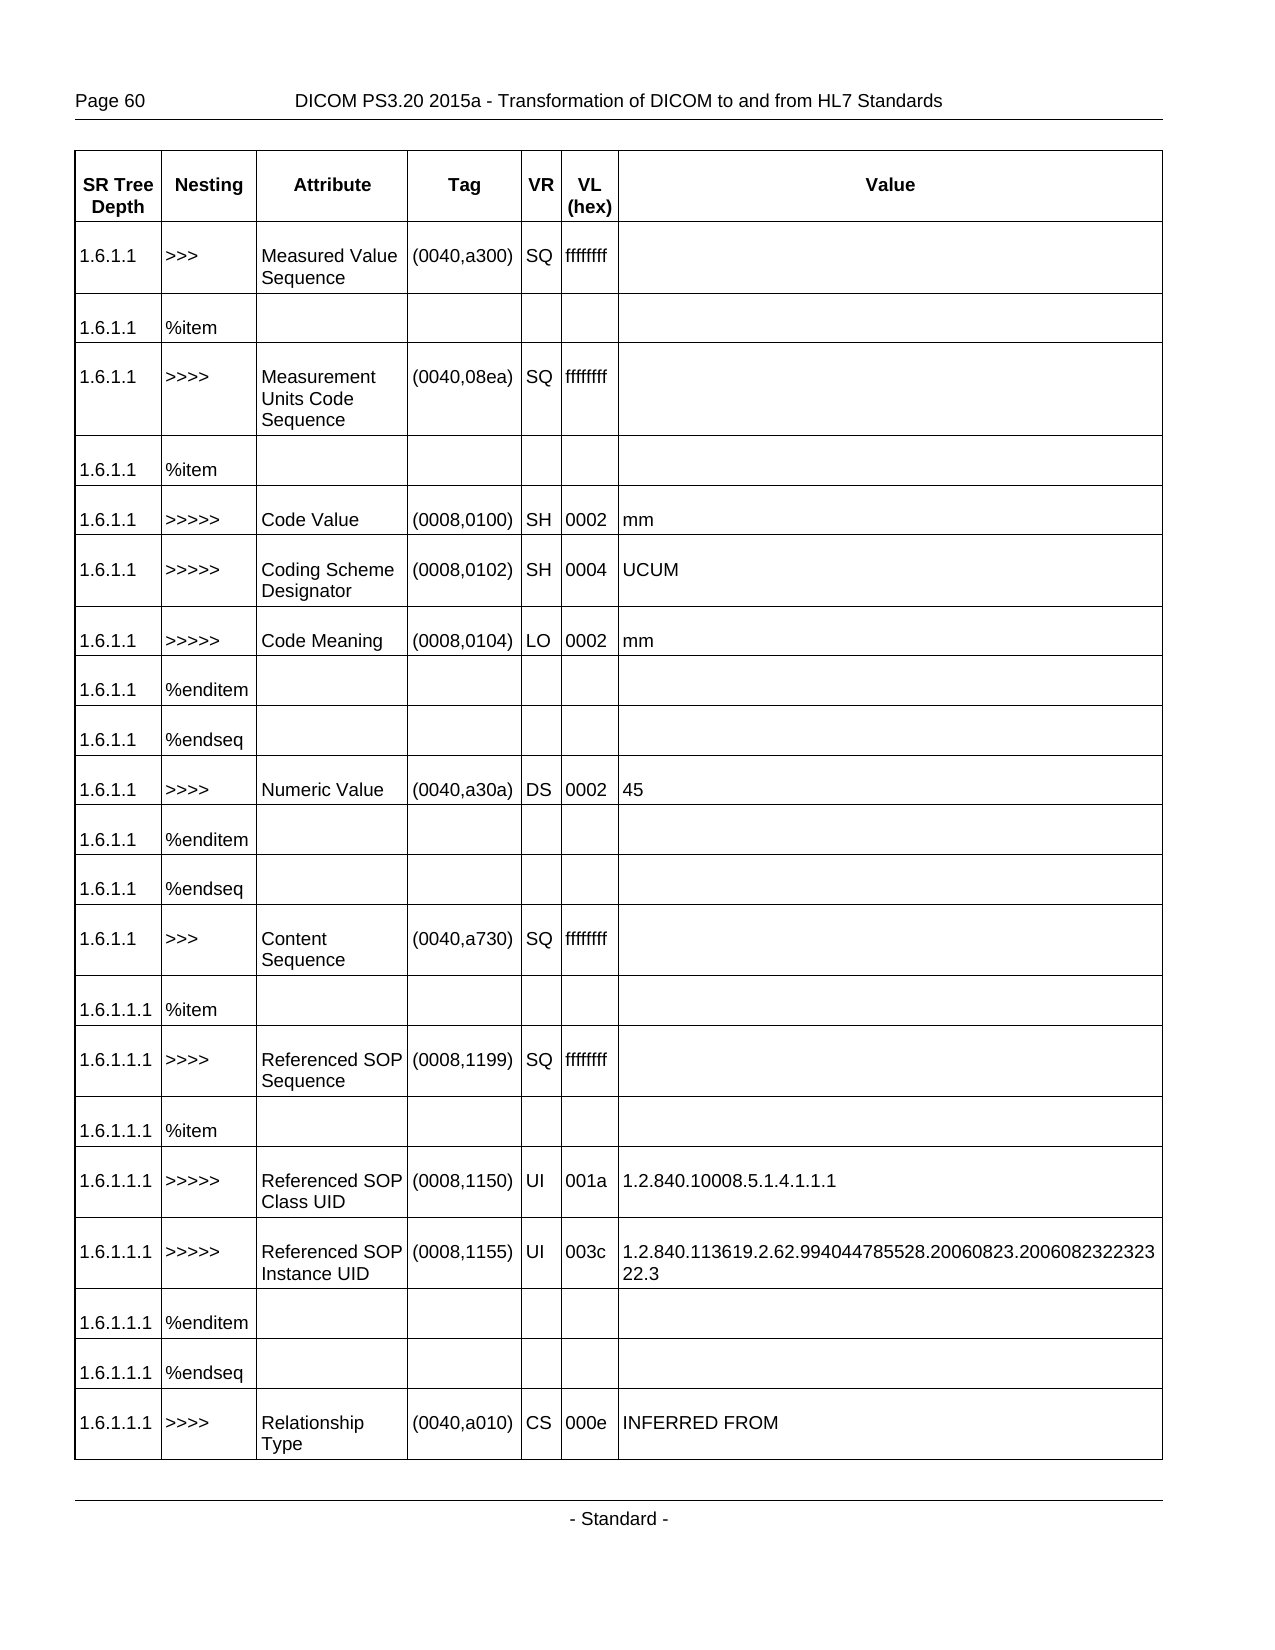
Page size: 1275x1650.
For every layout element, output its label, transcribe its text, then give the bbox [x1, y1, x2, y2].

table_cell %enditem [162, 656, 256, 705]
table_cell [408, 656, 521, 705]
table_cell SH [522, 535, 561, 606]
table_header Nesting [162, 151, 256, 221]
table_cell SQ [522, 905, 561, 975]
table_cell [408, 1339, 521, 1387]
table_cell [619, 1097, 1162, 1146]
table_cell DS [522, 756, 561, 804]
table_cell [408, 436, 521, 485]
table_cell 1.6.1.1.1 [76, 1147, 161, 1217]
table_cell 0004 [562, 535, 618, 606]
table_cell ffffffff [562, 905, 618, 975]
table_cell 0002 [562, 486, 618, 534]
table_cell 1.6.1.1.1 [76, 1097, 161, 1146]
table_cell ffffffff [562, 222, 618, 292]
table_cell >>>> [162, 1389, 256, 1459]
table_cell [562, 1339, 618, 1387]
table_cell Relationship Type [257, 1389, 407, 1459]
table_header VR [522, 151, 561, 221]
table_cell [522, 805, 561, 854]
table_cell [619, 805, 1162, 854]
table_cell 1.6.1.1 [76, 905, 161, 975]
table_cell %enditem [162, 805, 256, 854]
table_cell [408, 1289, 521, 1338]
table_header Attribute [257, 151, 407, 221]
table_header VL (hex) [562, 151, 618, 221]
table_cell %item [162, 1097, 256, 1146]
table_cell [408, 805, 521, 854]
table_cell >>>> [162, 343, 256, 435]
table_cell UI [522, 1218, 561, 1288]
table_cell [619, 343, 1162, 435]
table_cell >>> [162, 905, 256, 975]
table_cell [257, 1339, 407, 1387]
table_cell SQ [522, 222, 561, 292]
table_cell 1.6.1.1 [76, 756, 161, 804]
table_cell [257, 436, 407, 485]
table_cell (0008,1155) [408, 1218, 521, 1288]
table_cell [408, 855, 521, 904]
table_cell [619, 855, 1162, 904]
table_cell [257, 656, 407, 705]
table_cell [522, 1339, 561, 1387]
table_cell [619, 976, 1162, 1025]
table_cell SQ [522, 1026, 561, 1096]
table_cell Measurement Units Code Sequence [257, 343, 407, 435]
table_cell [562, 656, 618, 705]
table_cell [619, 1339, 1162, 1387]
table_header SR Tree Depth [76, 151, 161, 221]
table_cell >>>> [162, 1026, 256, 1096]
table_cell [257, 294, 407, 342]
table_cell >>>>> [162, 1218, 256, 1288]
table_cell mm [619, 607, 1162, 655]
table_cell 1.6.1.1.1 [76, 1339, 161, 1387]
table_cell >>> [162, 222, 256, 292]
table_cell (0040,a730) [408, 905, 521, 975]
table_cell Numeric Value [257, 756, 407, 804]
table_cell CS [522, 1389, 561, 1459]
table_cell 1.6.1.1 [76, 436, 161, 485]
table_cell (0040,a30a) [408, 756, 521, 804]
table_cell [257, 805, 407, 854]
table_cell [562, 855, 618, 904]
table_cell 1.6.1.1.1 [76, 1389, 161, 1459]
table_cell [257, 1097, 407, 1146]
table_cell UCUM [619, 535, 1162, 606]
table_cell INFERRED FROM [619, 1389, 1162, 1459]
table_cell %endseq [162, 855, 256, 904]
table_cell [408, 706, 521, 755]
table_cell [522, 1289, 561, 1338]
table_cell %item [162, 436, 256, 485]
table_cell 003c [562, 1218, 618, 1288]
table_cell [257, 976, 407, 1025]
table_cell [408, 976, 521, 1025]
table_cell (0008,0100) [408, 486, 521, 534]
table_cell 1.6.1.1 [76, 706, 161, 755]
table_cell [619, 222, 1162, 292]
table_cell [257, 1289, 407, 1338]
table_cell 0002 [562, 756, 618, 804]
table_cell [562, 1289, 618, 1338]
table_cell [619, 1026, 1162, 1096]
table_cell [522, 294, 561, 342]
table_cell [562, 1097, 618, 1146]
table_cell (0040,a010) [408, 1389, 521, 1459]
table_cell [562, 706, 618, 755]
table_cell (0008,1150) [408, 1147, 521, 1217]
table_cell (0008,1199) [408, 1026, 521, 1096]
table_cell mm [619, 486, 1162, 534]
table_cell (0040,a300) [408, 222, 521, 292]
table_cell [522, 855, 561, 904]
table_cell >>>>> [162, 607, 256, 655]
table_cell 1.6.1.1 [76, 855, 161, 904]
table_cell 1.6.1.1.1 [76, 976, 161, 1025]
table_cell 1.6.1.1 [76, 805, 161, 854]
table_cell 1.6.1.1 [76, 486, 161, 534]
table_cell 45 [619, 756, 1162, 804]
table_cell [562, 436, 618, 485]
table_cell 1.6.1.1.1 [76, 1218, 161, 1288]
table_cell 1.6.1.1 [76, 607, 161, 655]
table_cell [522, 706, 561, 755]
table_cell Code Value [257, 486, 407, 534]
table_cell 1.6.1.1 [76, 343, 161, 435]
table_cell %endseq [162, 706, 256, 755]
table_cell [522, 656, 561, 705]
table_cell ffffffff [562, 1026, 618, 1096]
table_cell [408, 1097, 521, 1146]
table_cell 1.6.1.1.1 [76, 1289, 161, 1338]
table_cell %item [162, 294, 256, 342]
table_cell [619, 656, 1162, 705]
table_cell %enditem [162, 1289, 256, 1338]
table_cell ffffffff [562, 343, 618, 435]
table_cell [619, 1289, 1162, 1338]
table_cell SQ [522, 343, 561, 435]
table_cell [522, 976, 561, 1025]
table_cell %endseq [162, 1339, 256, 1387]
table_cell [562, 805, 618, 854]
table_cell Referenced SOP Sequence [257, 1026, 407, 1096]
table_cell >>>>> [162, 535, 256, 606]
table_cell 0002 [562, 607, 618, 655]
table_cell 000e [562, 1389, 618, 1459]
table_cell [522, 1097, 561, 1146]
table_cell >>>>> [162, 1147, 256, 1217]
table_cell 1.6.1.1 [76, 294, 161, 342]
table_cell [562, 976, 618, 1025]
table_cell Code Meaning [257, 607, 407, 655]
table_cell Content Sequence [257, 905, 407, 975]
table_cell 1.6.1.1.1 [76, 1026, 161, 1096]
table_cell 1.2.840.10008.5.1.4.1.1.1 [619, 1147, 1162, 1217]
table_cell 1.6.1.1 [76, 535, 161, 606]
table_cell Coding Scheme Designator [257, 535, 407, 606]
table_cell >>>>> [162, 486, 256, 534]
table_cell Referenced SOP Class UID [257, 1147, 407, 1217]
table_cell 001a [562, 1147, 618, 1217]
table_cell [619, 436, 1162, 485]
table_cell Referenced SOP Instance UID [257, 1218, 407, 1288]
table_cell [257, 855, 407, 904]
table_cell [562, 294, 618, 342]
table_cell SH [522, 486, 561, 534]
table_cell (0008,0104) [408, 607, 521, 655]
table_cell [257, 706, 407, 755]
table_cell UI [522, 1147, 561, 1217]
table_header Tag [408, 151, 521, 221]
table_cell LO [522, 607, 561, 655]
table_cell %item [162, 976, 256, 1025]
table_cell [619, 905, 1162, 975]
table_cell >>>> [162, 756, 256, 804]
table_cell [408, 294, 521, 342]
table_cell 1.2.840.113619.2.62.994044785528.20060823.200608232232322.3 [619, 1218, 1162, 1288]
table_cell (0040,08ea) [408, 343, 521, 435]
table_header Value [619, 151, 1162, 221]
table_cell [619, 294, 1162, 342]
table_cell 1.6.1.1 [76, 222, 161, 292]
table_cell 1.6.1.1 [76, 656, 161, 705]
table_cell Measured Value Sequence [257, 222, 407, 292]
table_cell [619, 706, 1162, 755]
table_cell (0008,0102) [408, 535, 521, 606]
table_cell [522, 436, 561, 485]
